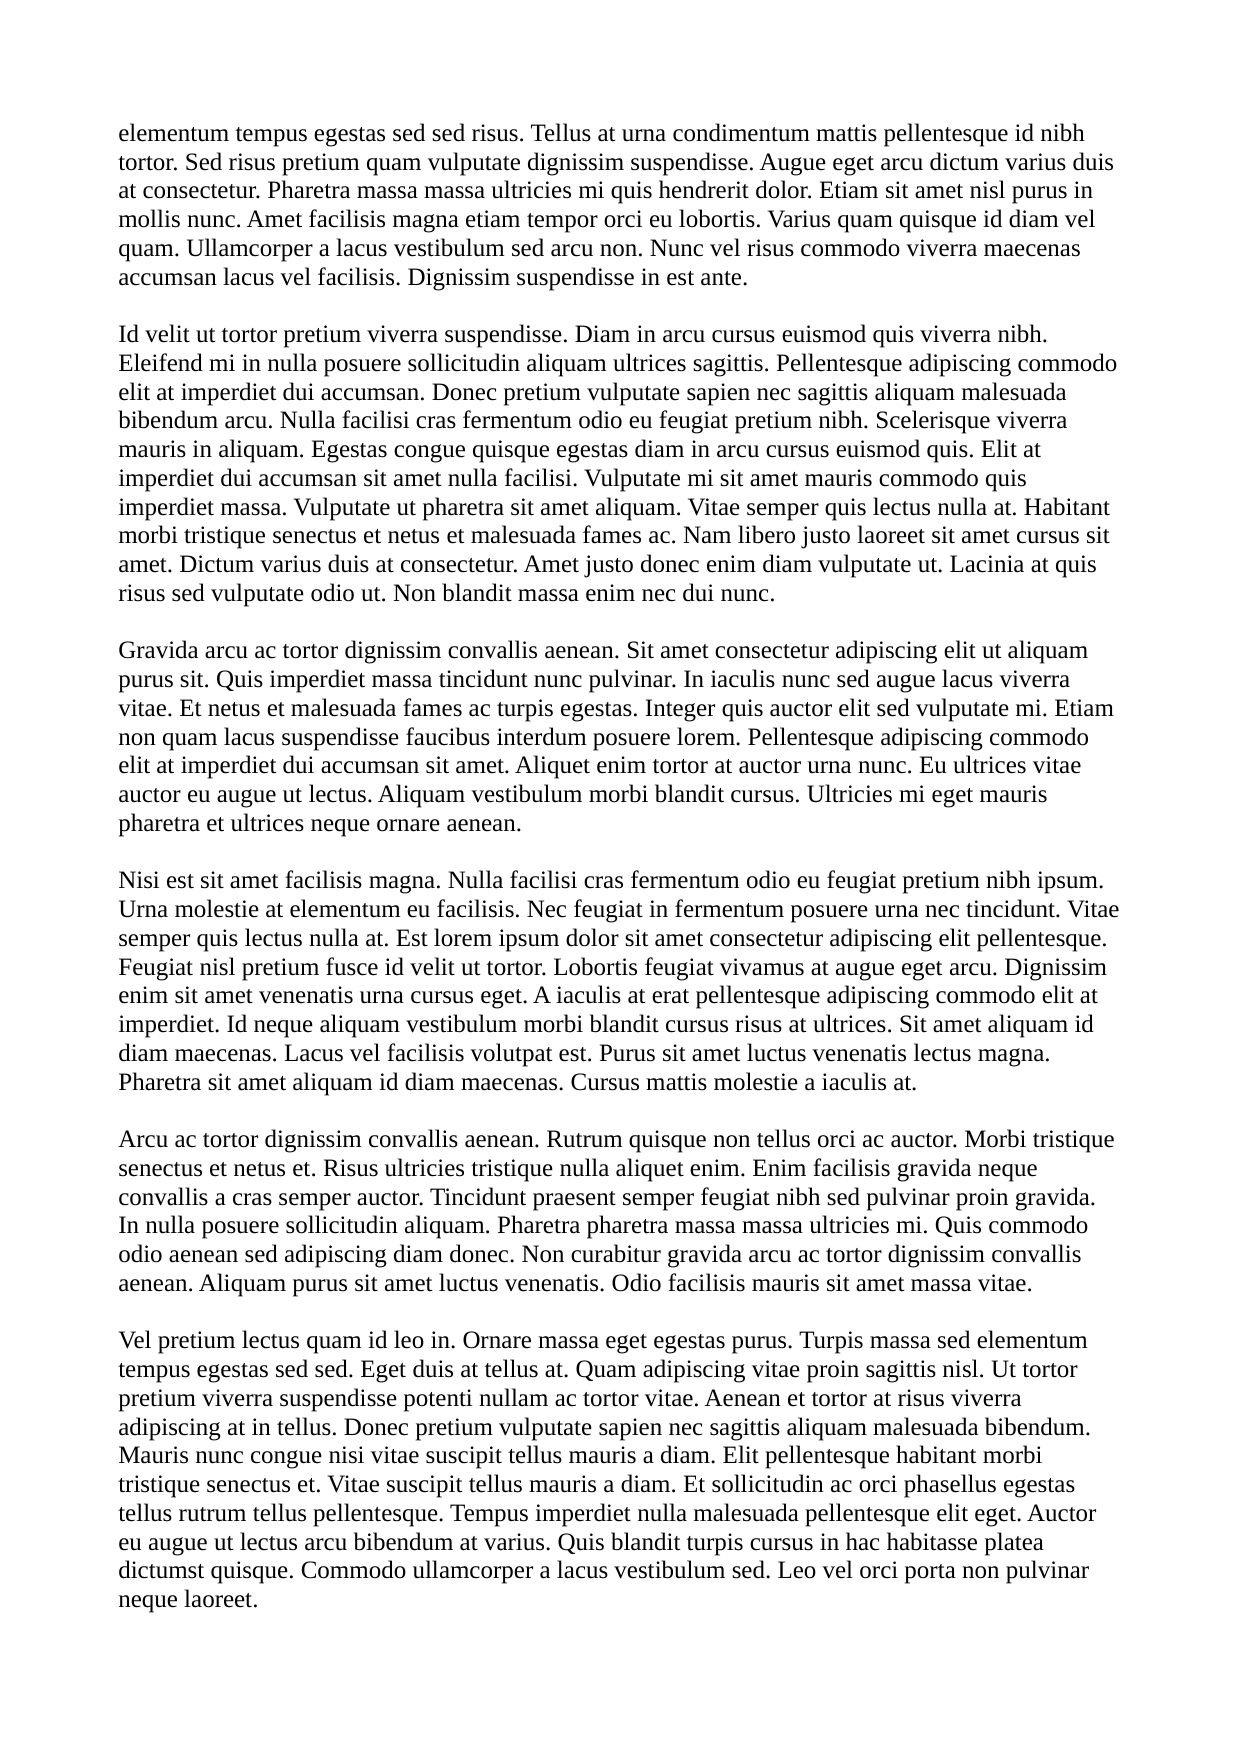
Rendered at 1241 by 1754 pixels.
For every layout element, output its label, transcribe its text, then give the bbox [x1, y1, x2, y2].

text Id velit ut tortor pretium viverra suspendisse. Diam in arcu cursus euismod quis viverra nibh. Eleifend mi in nulla posuere sollicitudin aliquam ultrices sagittis. Pellentesque adipiscing commodo elit at imperdiet dui accumsan. Donec pretium vulputate sapien nec sagittis aliquam malesuada bibendum arcu. Nulla facilisi cras fermentum odio eu feugiat pretium nibh. Scelerisque viverra mauris in aliquam. Egestas congue quisque egestas diam in arcu cursus euismod quis. Elit at imperdiet dui accumsan sit amet nulla facilisi. Vulputate mi sit amet mauris commodo quis imperdiet massa. Vulputate ut pharetra sit amet aliquam. Vitae semper quis lectus nulla at. Habitant morbi tristique senectus et netus et malesuada fames ac. Nam libero justo laoreet sit amet cursus sit amet. Dictum varius duis at consectetur. Amet justo donec enim diam vulputate ut. Lacinia at quis risus sed vulputate odio ut. Non blandit massa enim nec dui nunc. [118, 319, 1122, 607]
text Vel pretium lectus quam id leo in. Ornare massa eget egestas purus. Turpis massa sed elementum tempus egestas sed sed. Eget duis at tellus at. Quam adipiscing vitae proin sagittis nisl. Ut tortor pretium viverra suspendisse potenti nullam ac tortor vitae. Aenean et tortor at risus viverra adipiscing at in tellus. Donec pretium vulputate sapien nec sagittis aliquam malesuada bibendum. Mauris nunc congue nisi vitae suscipit tellus mauris a diam. Elit pellentesque habitant morbi tristique senectus et. Vitae suscipit tellus mauris a diam. Et sollicitudin ac orci phasellus egestas tellus rutrum tellus pellentesque. Tempus imperdiet nulla malesuada pellentesque elit eget. Auctor eu augue ut lectus arcu bibendum at varius. Quis blandit turpis cursus in hac habitasse platea dictumst quisque. Commodo ullamcorper a lacus vestibulum sed. Leo vel orci porta non pulvinar neque laoreet. [118, 1326, 1122, 1613]
text Nisi est sit amet facilisis magna. Nulla facilisi cras fermentum odio eu feugiat pretium nibh ipsum. Urna molestie at elementum eu facilisis. Nec feugiat in fermentum posuere urna nec tincidunt. Vitae semper quis lectus nulla at. Est lorem ipsum dolor sit amet consectetur adipiscing elit pellentesque. Feugiat nisl pretium fusce id velit ut tortor. Lobortis feugiat vivamus at augue eget arcu. Dignissim enim sit amet venenatis urna cursus eget. A iaculis at erat pellentesque adipiscing commodo elit at imperdiet. Id neque aliquam vestibulum morbi blandit cursus risus at ultrices. Sit amet aliquam id diam maecenas. Lacus vel facilisis volutpat est. Purus sit amet luctus venenatis lectus magna. Pharetra sit amet aliquam id diam maecenas. Cursus mattis molestie a iaculis at. [118, 866, 1122, 1096]
text elementum tempus egestas sed sed risus. Tellus at urna condimentum mattis pellentesque id nibh tortor. Sed risus pretium quam vulputate dignissim suspendisse. Augue eget arcu dictum varius duis at consectetur. Pharetra massa massa ultricies mi quis hendrerit dolor. Etiam sit amet nisl purus in mollis nunc. Amet facilisis magna etiam tempor orci eu lobortis. Varius quam quisque id diam vel quam. Ullamcorper a lacus vestibulum sed arcu non. Nunc vel risus commodo viverra maecenas accumsan lacus vel facilisis. Dignissim suspendisse in est ante. [118, 118, 1122, 291]
text Gravida arcu ac tortor dignissim convallis aenean. Sit amet consectetur adipiscing elit ut aliquam purus sit. Quis imperdiet massa tincidunt nunc pulvinar. In iaculis nunc sed augue lacus viverra vitae. Et netus et malesuada fames ac turpis egestas. Integer quis auctor elit sed vulputate mi. Etiam non quam lacus suspendisse faucibus interdum posuere lorem. Pellentesque adipiscing commodo elit at imperdiet dui accumsan sit amet. Aliquet enim tortor at auctor urna nunc. Eu ultrices vitae auctor eu augue ut lectus. Aliquam vestibulum morbi blandit cursus. Ultricies mi eget mauris pharetra et ultrices neque ornare aenean. [118, 636, 1122, 837]
text Arcu ac tortor dignissim convallis aenean. Rutrum quisque non tellus orci ac auctor. Morbi tristique senectus et netus et. Risus ultricies tristique nulla aliquet enim. Enim facilisis gravida neque convallis a cras semper auctor. Tincidunt praesent semper feugiat nibh sed pulvinar proin gravida. In nulla posuere sollicitudin aliquam. Pharetra pharetra massa massa ultricies mi. Quis commodo odio aenean sed adipiscing diam donec. Non curabitur gravida arcu ac tortor dignissim convallis aenean. Aliquam purus sit amet luctus venenatis. Odio facilisis mauris sit amet massa vitae. [118, 1124, 1122, 1297]
